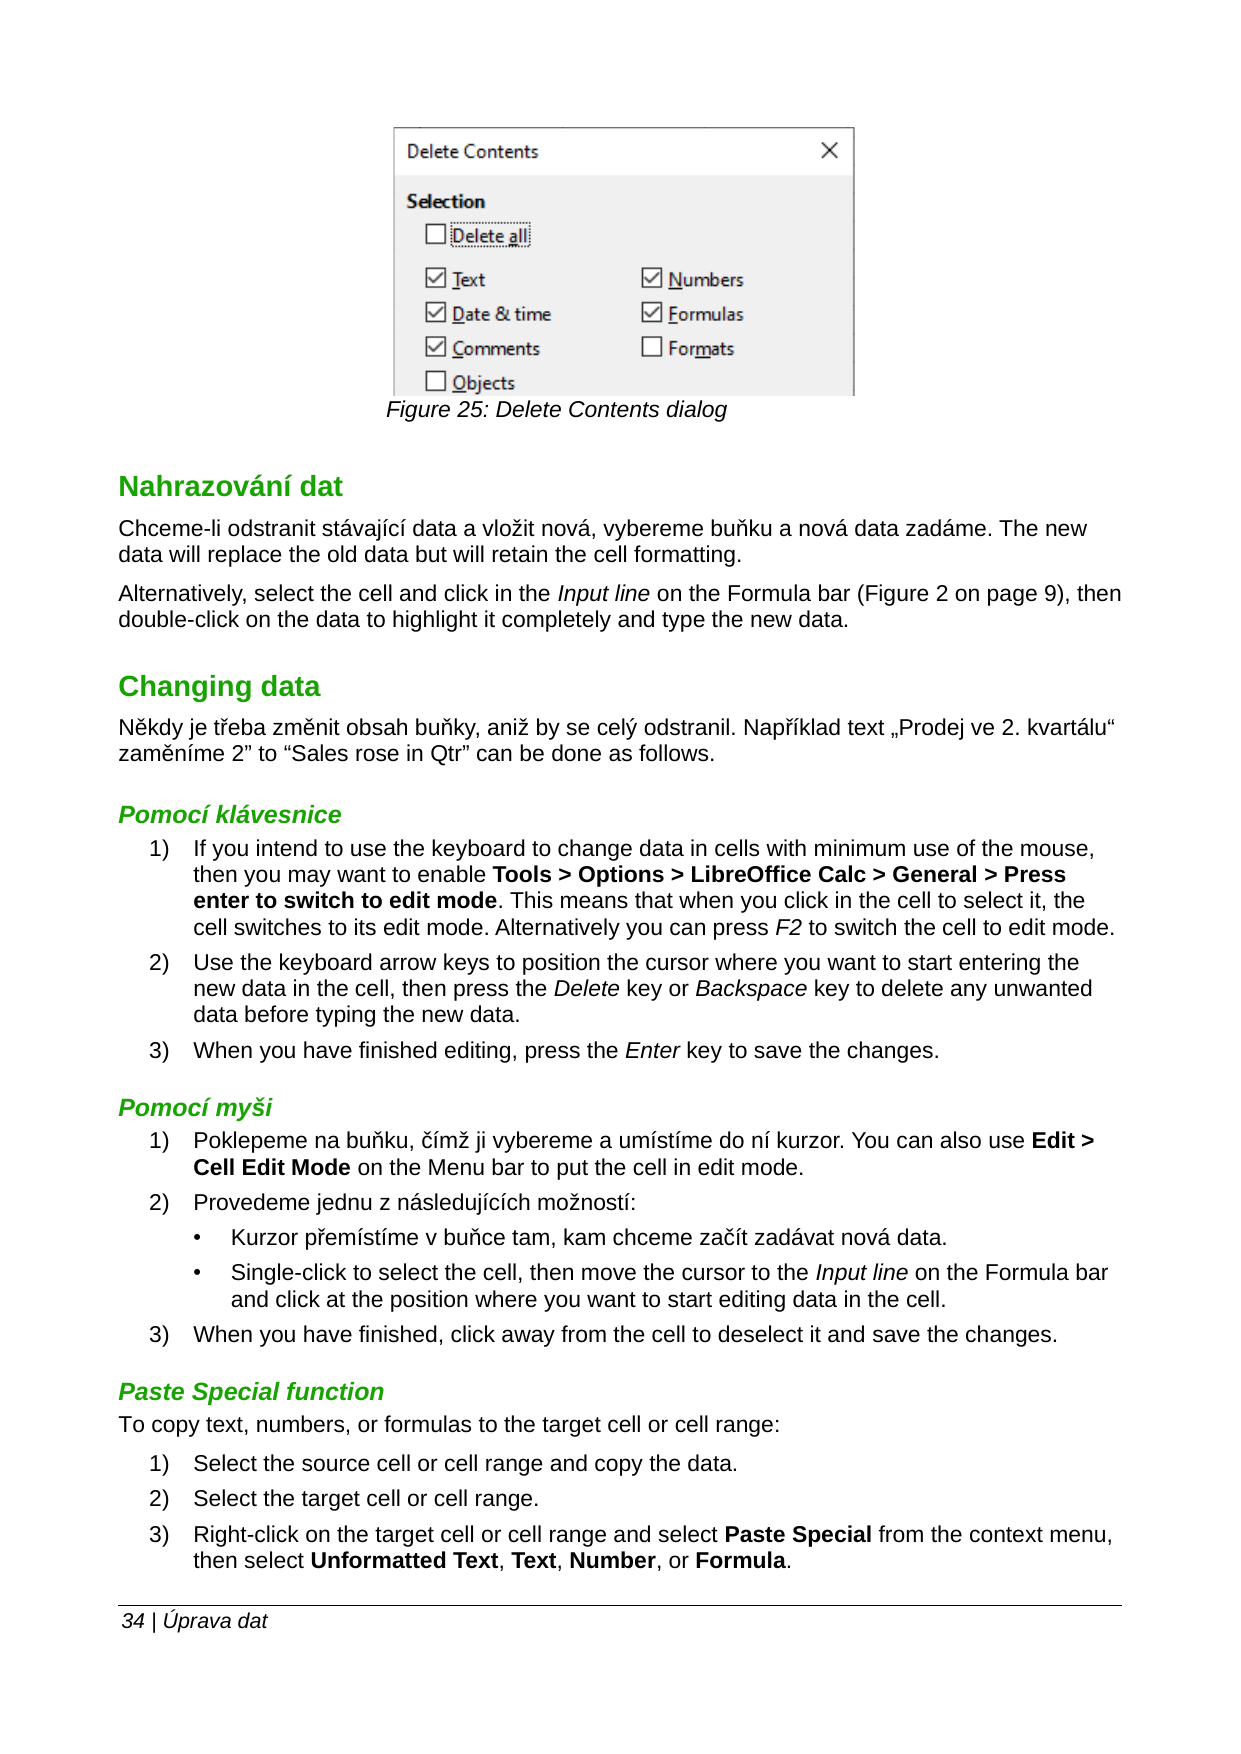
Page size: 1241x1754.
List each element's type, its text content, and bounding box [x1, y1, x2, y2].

list If you intend to use the keyboard to change data in cells with minimum use of the mouse, then you may want to enable Tools > Options > LibreOffice Calc > General > Press enter to switch to edit mode. This means that when you click in the cell to select it, the cell switches to its edit mode. Alternatively you can press F2 to switch the cell to edit mode. [169, 834, 1122, 940]
subtitle Pomocí myši [118, 1092, 1122, 1121]
list Kurzor přemístíme v buňce tam, kam chceme začít zadávat nová data. [193, 1224, 1122, 1250]
list Select the source cell or cell range and copy the data. [169, 1450, 1122, 1476]
text Alternatively, select the cell and click in the Input line on the Formula bar (Figure 2 on page 8), then double-click on the data to highlight it completely and type the new data. [118, 580, 1122, 632]
text Chceme-li odstranit stávající data a vložit nová, vybereme buňku a nová data zadáme. The new data will replace the old data but will retain the cell formatting. [118, 514, 1122, 567]
text To copy text, numbers, or formulas to the target cell or cell range: [118, 1411, 1122, 1438]
list Use the keyboard arrow keys to position the cursor where you want to start entering the new data in the cell, then press the Delete key or Backspace key to delete any unwanted data before typing the new data. [169, 949, 1122, 1028]
picture [393, 127, 855, 396]
subtitle Paste Special function [118, 1377, 1122, 1405]
subtitle Changing data [118, 669, 1122, 702]
list Single-click to select the cell, then move the cursor to the Input line on the Formula bar and click at the position where you want to start editing data in the cell. [193, 1259, 1122, 1312]
text Někdy je třeba změnit obsah buňky, aniž by se celý odstranil. Například text „Prodej ve 2. kvartálu“ zaměníme 2” to “Sales rose in Qtr” can be done as follows. [118, 714, 1122, 767]
list Right-click on the target cell or cell range and select Paste Special from the context menu, then select Unformatted Text, Text, Number, or Formula. [169, 1521, 1122, 1573]
list When you have finished, click away from the cell to deselect it and save the changes. [169, 1321, 1122, 1347]
list Select the target cell or cell range. [169, 1485, 1122, 1512]
subtitle Nahrazování dat [118, 469, 1122, 503]
subtitle Pomocí klávesnice [118, 800, 1122, 828]
list When you have finished editing, press the Enter key to save the changes. [169, 1037, 1122, 1063]
list Provedeme jednu z následujících možností: [169, 1189, 1122, 1215]
list Poklepeme na buňku, čímž ji vybereme a umístíme do ní kurzor. You can also use Edit > Cell Edit Mode on the Menu bar to put the cell in edit mode. [169, 1127, 1122, 1180]
text Figure 25: Delete Contents dialog [386, 393, 854, 422]
